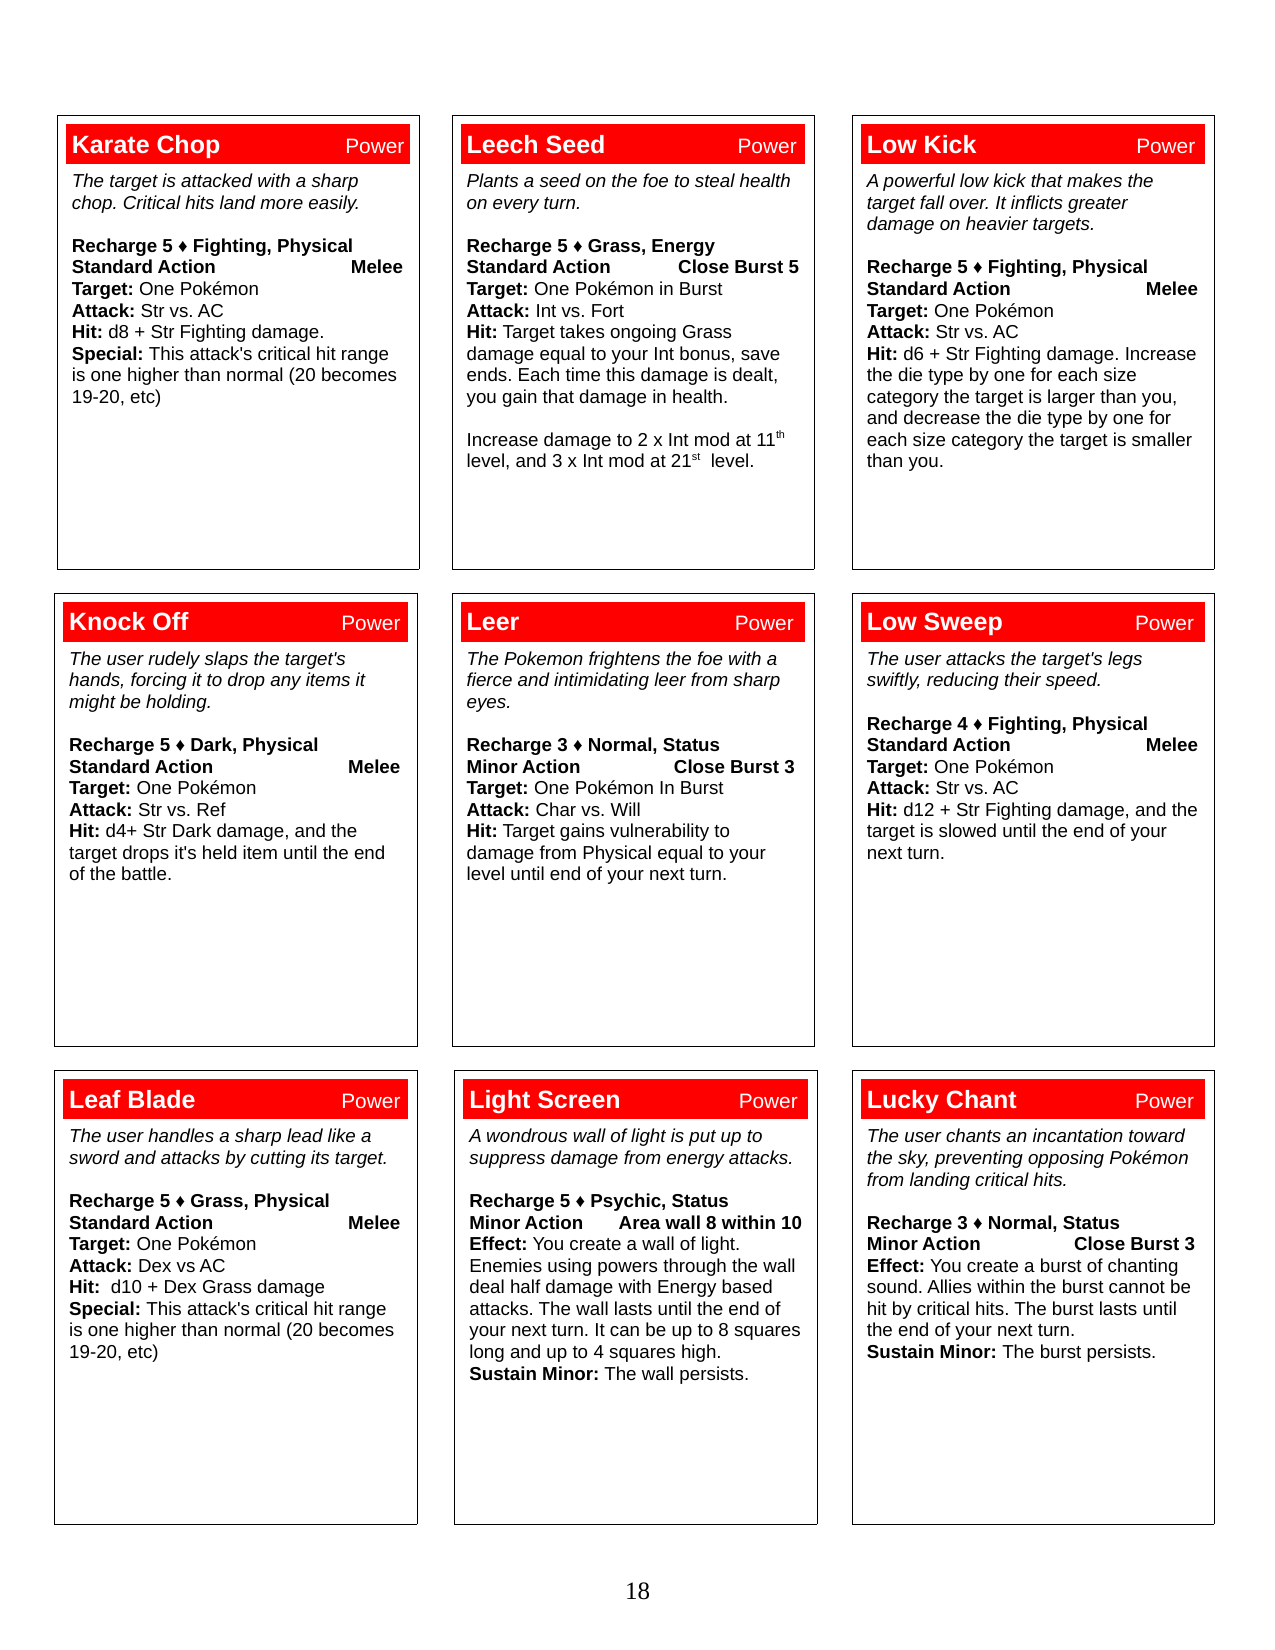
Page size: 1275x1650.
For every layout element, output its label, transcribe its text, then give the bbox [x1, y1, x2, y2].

table_header Low Kick Power [861, 124, 1205, 164]
table_header Karate Chop Power [66, 124, 410, 164]
table_header Lucky Chant Power [861, 1079, 1205, 1119]
table_header Leech Seed Power [461, 124, 805, 164]
table_cell The user handles a sharp lead like a sword and attacks by cutting its target. Recharge 5 ♦ Grass, Physical Standard Action Melee Target: One Pokémon Attack: Dex vs AC Hit: d10 + Dex Grass damage Special: This attack's critical hit range is one higher than normal (20 becomes 19-20, etc) [63, 1120, 408, 1390]
table_cell A powerful low kick that makes the target fall over. It inflicts greater damage on heavier targets. Recharge 5 ♦ Fighting, Physical Standard Action Melee Target: One Pokémon Attack: Str vs. AC Hit: d6 + Str Fighting damage. Increase the die type by one for each size category the target is larger than you, and decrease the die type by one for each size category the target is smaller than you. [861, 164, 1205, 478]
table_cell A wondrous wall of light is put up to suppress damage from energy attacks. Recharge 5 ♦ Psychic, Status Minor Action Area wall 8 within 10 Effect: You create a wall of light. Enemies using powers through the wall deal half damage with Energy based attacks. The wall lasts until the end of your next turn. It can be up to 8 squares long and up to 4 squares high. Sustain Minor: The wall persists. [463, 1120, 808, 1390]
table_header Leer Power [461, 602, 805, 642]
table_cell The Pokemon frightens the foe with a fierce and intimidating leer from sharp eyes. Recharge 3 ♦ Normal, Status Minor Action Close Burst 3 Target: One Pokémon In Burst Attack: Char vs. Will Hit: Target gains vulnerability to damage from Physical equal to your level until end of your next turn. [461, 642, 805, 891]
table_header Leaf Blade Power [63, 1079, 408, 1119]
table_cell The user rudely slaps the target's hands, forcing it to drop any items it might be holding. Recharge 5 ♦ Dark, Physical Standard Action Melee Target: One Pokémon Attack: Str vs. Ref Hit: d4+ Str Dark damage, and the target drops it's held item until the end of the battle. [63, 642, 408, 891]
table_cell Plants a seed on the foe to steal health on every turn. Recharge 5 ♦ Grass, Energy Standard Action Close Burst 5 Target: One Pokémon in Burst Attack: Int vs. Fort Hit: Target takes ongoing Grass damage equal to your Int bonus, save ends. Each time this damage is dealt, you gain that damage in health. Increase damage to 2 x Int mod at 11th level, and 3 x Int mod at 21st level. [461, 164, 805, 478]
table_cell The user chants an incantation toward the sky, preventing opposing Pokémon from landing critical hits. Recharge 3 ♦ Normal, Status Minor Action Close Burst 3 Effect: You create a burst of chanting sound. Allies within the burst cannot be hit by critical hits. The burst lasts until the end of your next turn. Sustain Minor: The burst persists. [861, 1120, 1205, 1368]
table_header Low Sweep Power [861, 602, 1205, 642]
table_header Light Screen Power [463, 1079, 808, 1119]
table_header Knock Off Power [63, 602, 408, 642]
table_cell The target is attacked with a sharp chop. Critical hits land more easily. Recharge 5 ♦ Fighting, Physical Standard Action Melee Target: One Pokémon Attack: Str vs. AC Hit: d8 + Str Fighting damage. Special: This attack's critical hit range is one higher than normal (20 becomes 19-20, etc) [66, 164, 410, 413]
table_cell The user attacks the target's legs swiftly, reducing their speed. Recharge 4 ♦ Fighting, Physical Standard Action Melee Target: One Pokémon Attack: Str vs. AC Hit: d12 + Str Fighting damage, and the target is slowed until the end of your next turn. [861, 642, 1205, 869]
